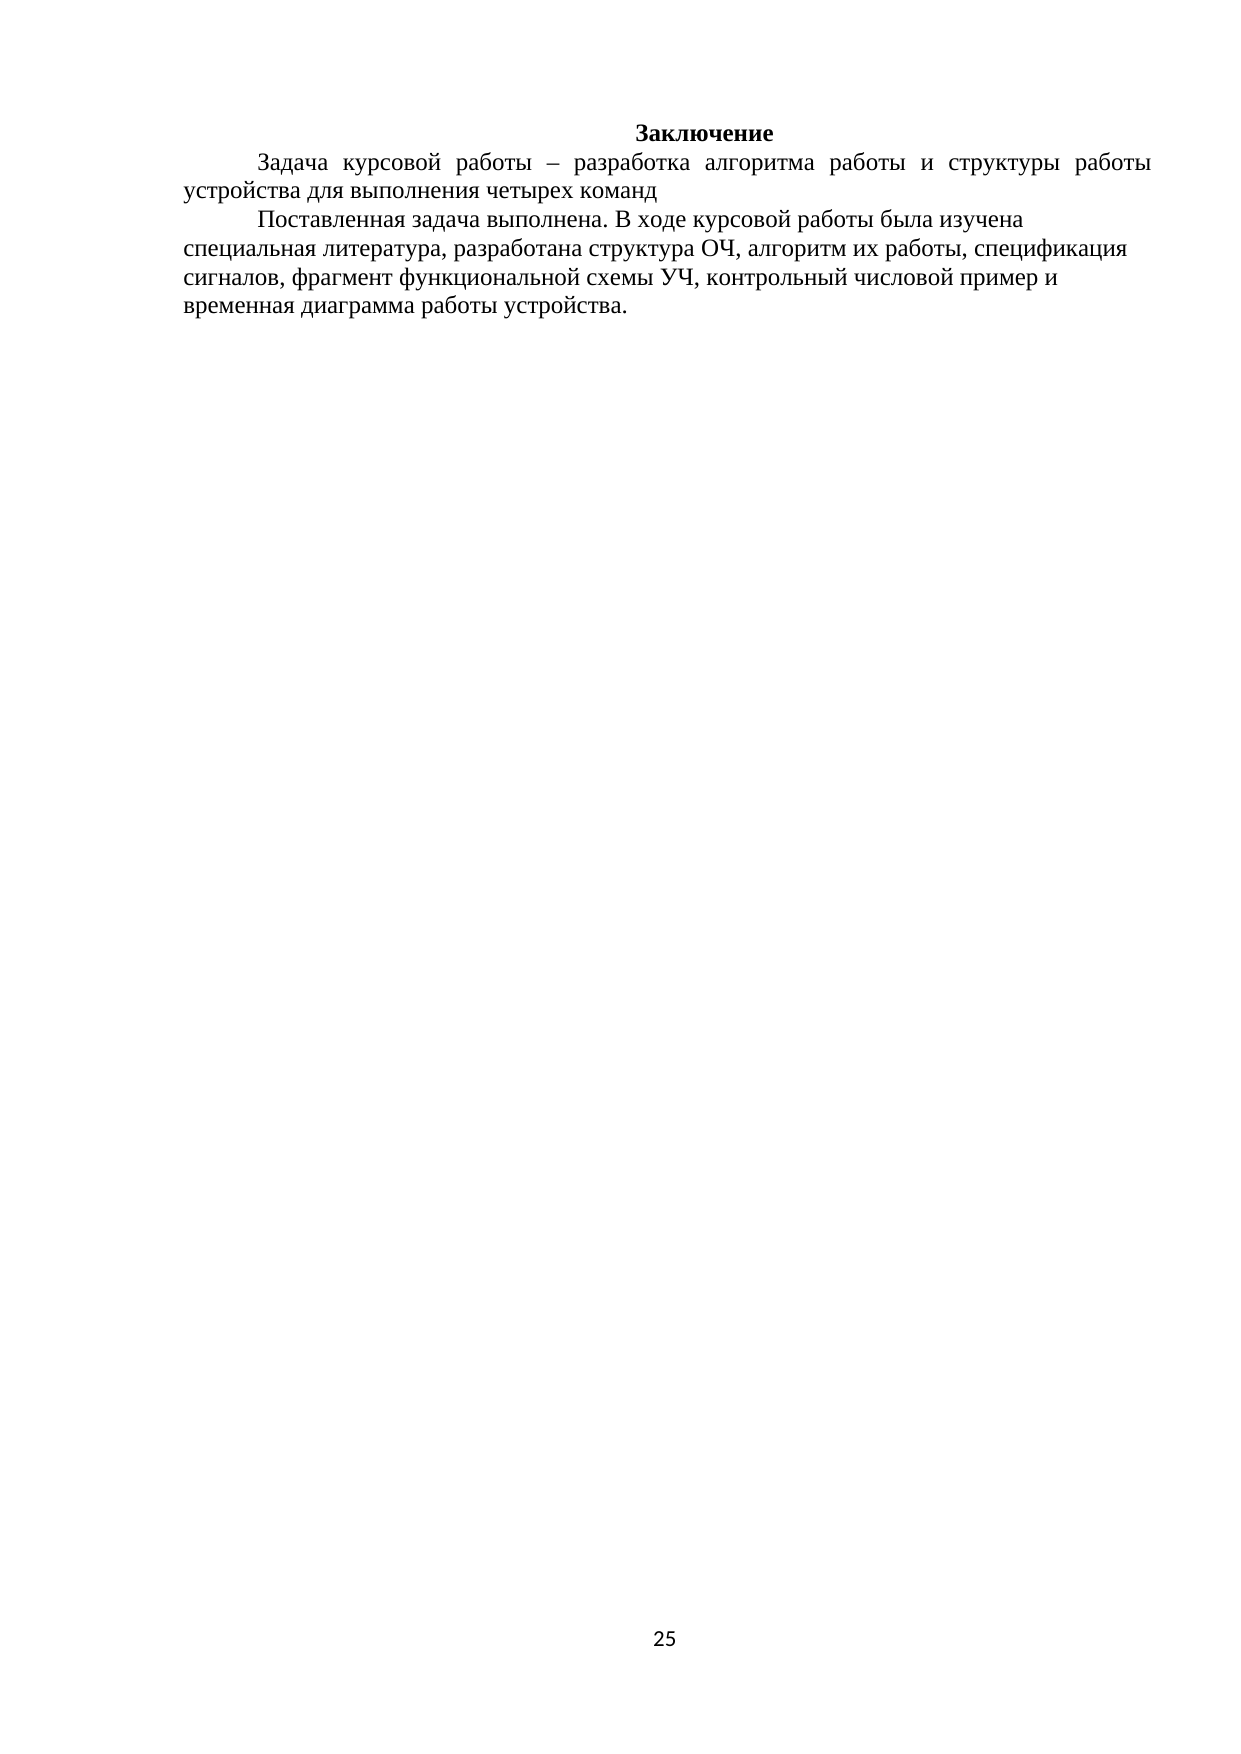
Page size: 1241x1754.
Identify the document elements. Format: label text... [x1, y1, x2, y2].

text Задача курсовой работы – разработка алгоритма работы и структуры работы устройства для выполнения четырех команд [183, 147, 1152, 204]
text Поставленная задача выполнена. В ходе курсовой работы была изучена специальная литература, разработана структура ОЧ, алгоритм их работы, спецификация сигналов, фрагмент функциональной схемы УЧ, контрольный числовой пример и временная диаграмма работы устройства. [183, 204, 1152, 319]
text Заключение [183, 118, 1152, 147]
